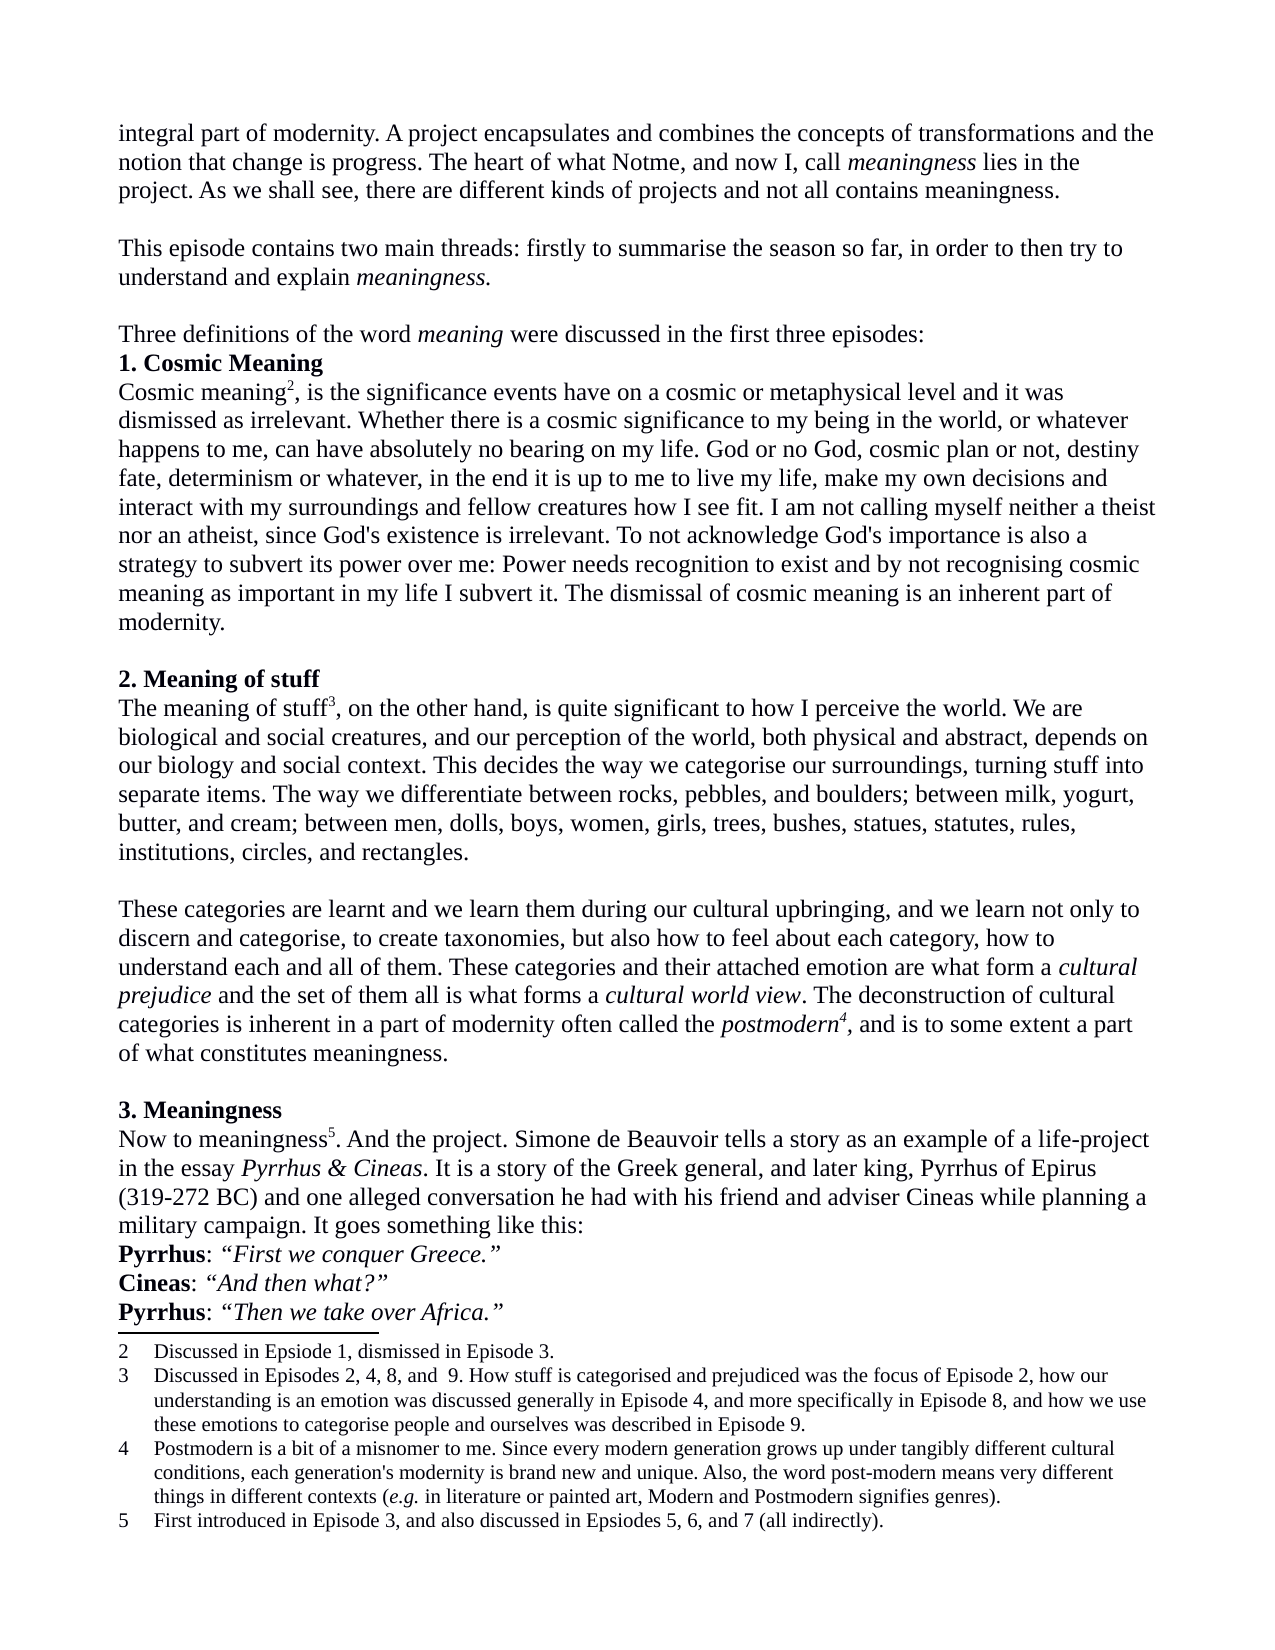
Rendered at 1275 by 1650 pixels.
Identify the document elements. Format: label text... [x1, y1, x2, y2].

text This episode contains two main threads: firstly to summarise the season so far, in order to then try to understand and explain meaningness. [118, 233, 1157, 291]
text Cosmic meaning, is the significance events have on a cosmic or metaphysical level and it was dismissed as irrelevant. Whether there is a cosmic significance to my being in the world, or whatever happens to me, can have absolutely no bearing on my life. God or no God, cosmic plan or not, destiny fate, determinism or whatever, in the end it is up to me to live my life, make my own decisions and interact with my surroundings and fellow creatures how I see fit. I am not calling myself neither a theist nor an atheist, since God's existence is irrelevant. To not acknowledge God's importance is also a strategy to subvert its power over me: Power needs recognition to exist and by not recognising cosmic meaning as important in my life I subvert it. The dismissal of cosmic meaning is an inherent part of modernity. [118, 377, 1157, 636]
text 3. Meaningness [118, 1096, 1157, 1124]
text Now to meaningness. And the project. Simone de Beauvoir tells a story as an example of a life-project in the essay Pyrrhus & Cineas. It is a story of the Greek general, and later king, Pyrrhus of Epirus (319-272 BC) and one alleged conversation he had with his friend and adviser Cineas while planning a military campaign. It goes something like this: [118, 1124, 1157, 1239]
text Cineas: “And then what?” [118, 1268, 1157, 1297]
text Postmodern is a bit of a misnomer to me. Since every modern generation grows up under tangibly different cultural conditions, each generation's modernity is brand new and unique. Also, the word post-modern means very different things in different contexts (e.g. in literature or painted art, Modern and Postmodern signifies genres). [118, 1436, 1157, 1508]
text Discussed in Epsiode 1, dismissed in Episode 3. [118, 1339, 1157, 1363]
text First introduced in Episode 3, and also discussed in Epsiodes 5, 6, and 7 (all indirectly). [118, 1508, 1157, 1532]
text These categories are learnt and we learn them during our cultural upbringing, and we learn not only to discern and categorise, to create taxonomies, but also how to feel about each category, how to understand each and all of them. These categories and their attached emotion are what form a cultural prejudice and the set of them all is what forms a cultural world view. The deconstruction of cultural categories is inherent in a part of modernity often called the postmodern, and is to some extent a part of what constitutes meaningness. [118, 894, 1157, 1067]
text Pyrrhus: “First we conquer Greece.” [118, 1239, 1157, 1268]
text 1. Cosmic Meaning [118, 348, 1157, 377]
text Pyrrhus: “Then we take over Africa.” [118, 1297, 1157, 1326]
text Discussed in Episodes 2, 4, 8, and 9. How stuff is categorised and prejudiced was the focus of Episode 2, how our understanding is an emotion was discussed generally in Episode 4, and more specifically in Episode 8, and how we use these emotions to categorise people and ourselves was described in Episode 9. [118, 1363, 1157, 1436]
text Three definitions of the word meaning were discussed in the first three episodes: [118, 319, 1157, 348]
text integral part of modernity. A project encapsulates and combines the concepts of transformations and the notion that change is progress. The heart of what Notme, and now I, call meaningness lies in the project. As we shall see, there are different kinds of projects and not all contains meaningness. [118, 118, 1157, 204]
text 2. Meaning of stuff [118, 664, 1157, 693]
text The meaning of stuff, on the other hand, is quite significant to how I perceive the world. We are biological and social creatures, and our perception of the world, both physical and abstract, depends on our biology and social context. This decides the way we categorise our surroundings, turning stuff into separate items. The way we differentiate between rocks, pebbles, and boulders; between milk, yogurt, butter, and cream; between men, dolls, boys, women, girls, trees, bushes, statues, statutes, rules, institutions, circles, and rectangles. [118, 693, 1157, 866]
